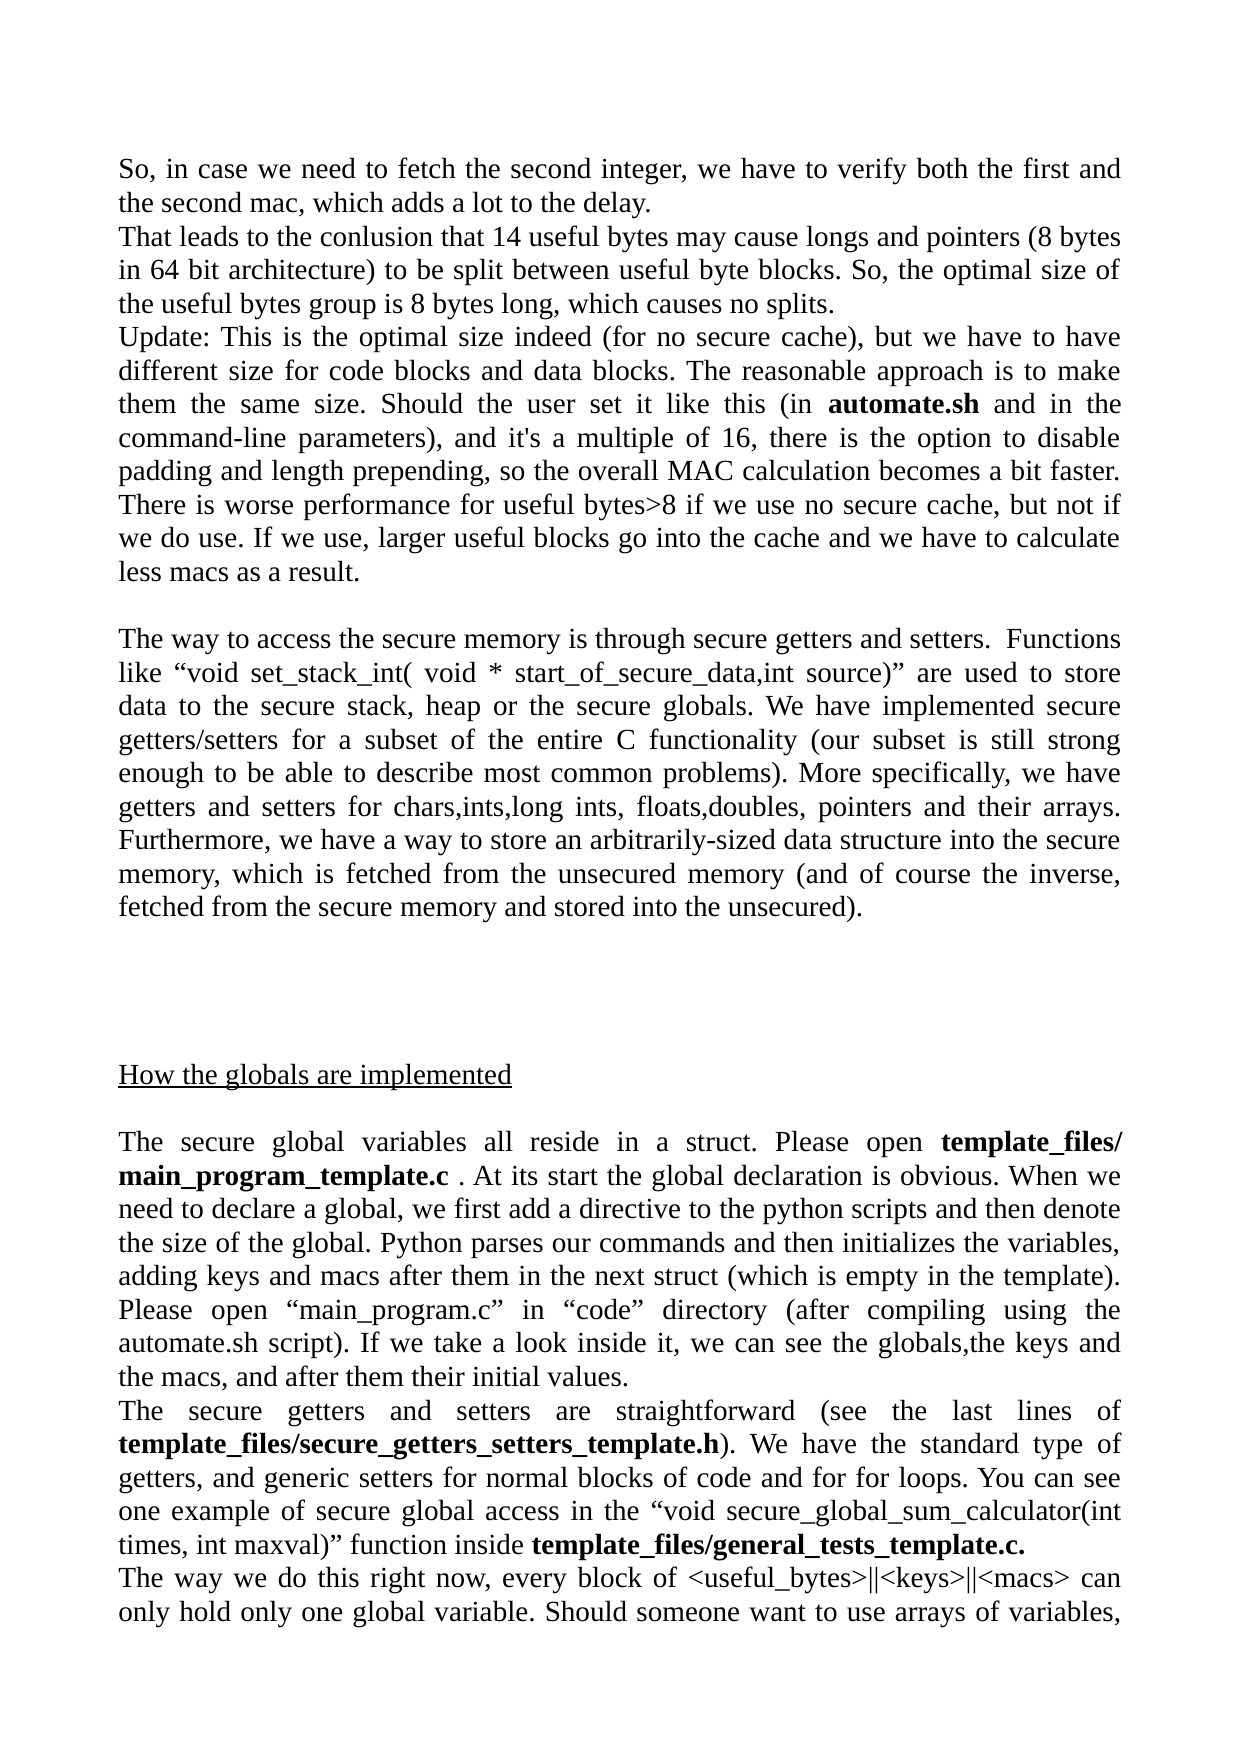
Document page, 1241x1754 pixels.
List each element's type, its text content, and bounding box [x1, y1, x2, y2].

text The way to access the secure memory is through secure getters and setters. Functions like “void set_stack_int( void * start_of_secure_data,int source)” are used to store data to the secure stack, heap or the secure globals. We have implemented secure getters/setters for a subset of the entire C functionality (our subset is still strong enough to be able to describe most common problems). More specifically, we have getters and setters for chars,ints,long ints, floats,doubles, pointers and their arrays. Furthermore, we have a way to store an arbitrarily-sized data structure into the secure memory, which is fetched from the unsecured memory (and of course the inverse, fetched from the secure memory and stored into the unsecured). [118, 621, 1122, 923]
text How the globals are implemented [118, 1057, 1122, 1091]
text Update: This is the optimal size indeed (for no secure cache), but we have to have different size for code blocks and data blocks. The reasonable approach is to make them the same size. Should the user set it like this (in automate.sh and in the command-line parameters), and it's a multiple of 16, there is the option to disable padding and length prepending, so the overall MAC calculation becomes a bit faster. There is worse performance for useful bytes>8 if we use no secure cache, but not if we do use. If we use, larger useful blocks go into the cache and we have to calculate less macs as a result. [118, 319, 1122, 588]
text The way we do this right now, every block of <useful_bytes>||<keys>||<macs> can only hold only one global variable. Should someone want to use arrays of variables, [118, 1560, 1122, 1627]
text The secure getters and setters are straightforward (see the last lines of template_files/secure_getters_setters_template.h). We have the standard type of getters, and generic setters for normal blocks of code and for for loops. You can see one example of secure global access in the “void secure_global_sum_calculator(int times, int maxval)” function inside template_files/general_tests_template.c. [118, 1393, 1122, 1560]
text The secure global variables all reside in a struct. Please open template_files/ main_program_template.c . At its start the global declaration is obvious. When we need to declare a global, we first add a directive to the python scripts and then denote the size of the global. Python parses our commands and then initializes the variables, adding keys and macs after them in the next struct (which is empty in the template). Please open “main_program.c” in “code” directory (after compiling using the automate.sh script). If we take a look inside it, we can see the globals,the keys and the macs, and after them their initial values. [118, 1124, 1122, 1393]
text That leads to the conlusion that 14 useful bytes may cause longs and pointers (8 bytes in 64 bit architecture) to be split between useful byte blocks. So, the optimal size of the useful bytes group is 8 bytes long, which causes no splits. [118, 219, 1122, 319]
text So, in case we need to fetch the second integer, we have to verify both the first and the second mac, which adds a lot to the delay. [118, 152, 1122, 219]
